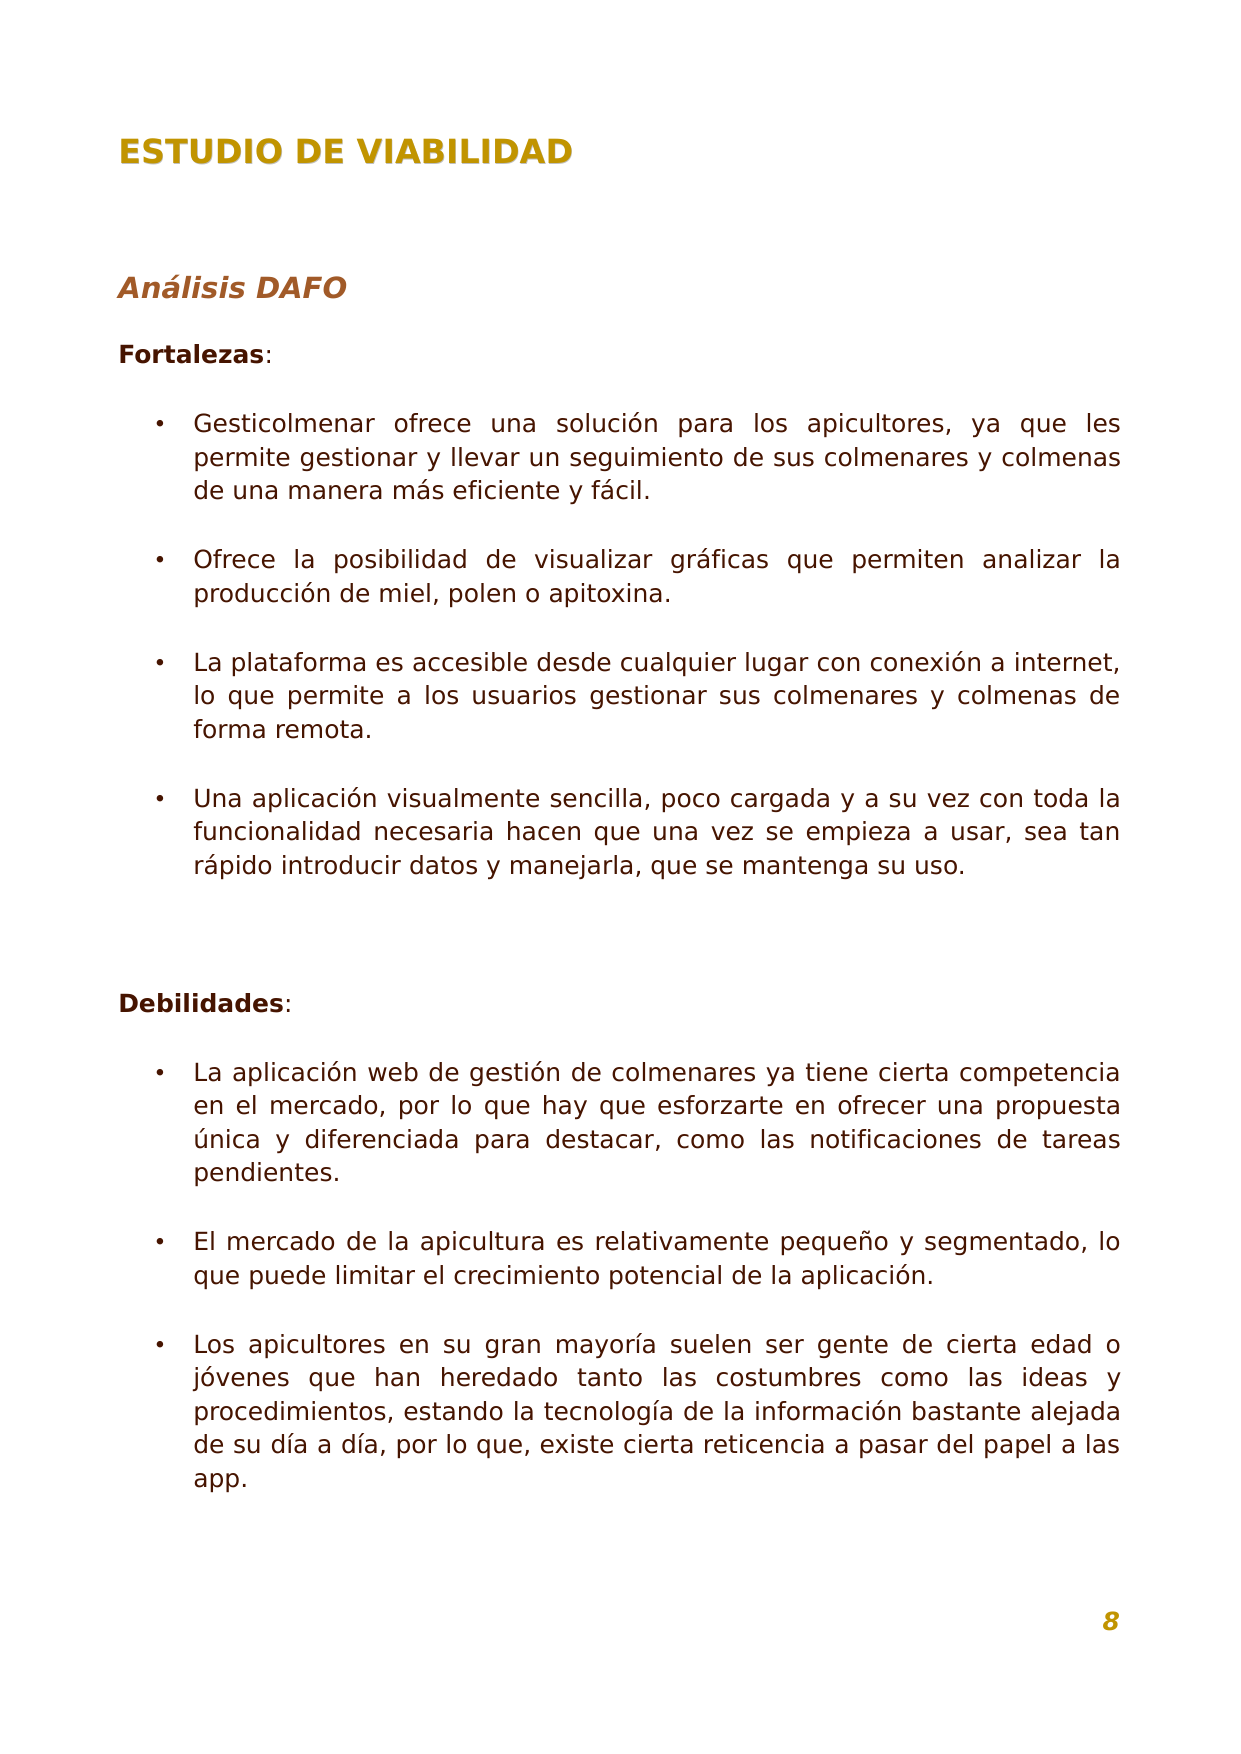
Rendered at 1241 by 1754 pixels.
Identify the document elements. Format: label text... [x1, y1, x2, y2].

list La plataforma es accesible desde cualquier lugar con conexión a internet, lo que permite a los usuarios gestionar sus colmenares y colmenas de forma remota. [156, 648, 1122, 744]
list Una aplicación visualmente sencilla, poco cargada y a su vez con toda la funcionalidad necesaria hacen que una vez se empieza a usar, sea tan rápido introducir datos y manejarla, que se mantenga su uso. [156, 784, 1122, 880]
list Gesticolmenar ofrece una solución para los apicultores, ya que les permite gestionar y llevar un seguimiento de sus colmenares y colmenas de una manera más eficiente y fácil. [156, 409, 1122, 506]
text Fortalezas: [118, 340, 1122, 369]
subtitle Análisis DAFO [118, 271, 1122, 305]
list Ofrece la posibilidad de visualizar gráficas que permiten analizar la producción de miel, polen o apitoxina. [156, 545, 1122, 608]
list Los apicultores en su gran mayoría suelen ser gente de cierta edad o jóvenes que han heredado tanto las costumbres como las ideas y procedimientos, estando la tecnología de la información bastante alejada de su día a día, por lo que, existe cierta reticencia a pasar del papel a las app. [156, 1330, 1122, 1493]
text Debilidades: [118, 989, 1122, 1018]
list La aplicación web de gestión de colmenares ya tiene cierta competencia en el mercado, por lo que hay que esforzarte en ofrecer una propuesta única y diferenciada para destacar, como las notificaciones de tareas pendientes. [156, 1058, 1122, 1188]
list El mercado de la apicultura es relativamente pequeño y segmentado, lo que puede limitar el crecimiento potencial de la aplicación. [156, 1227, 1122, 1290]
subtitle Estudio de viabilidad [118, 133, 1122, 172]
